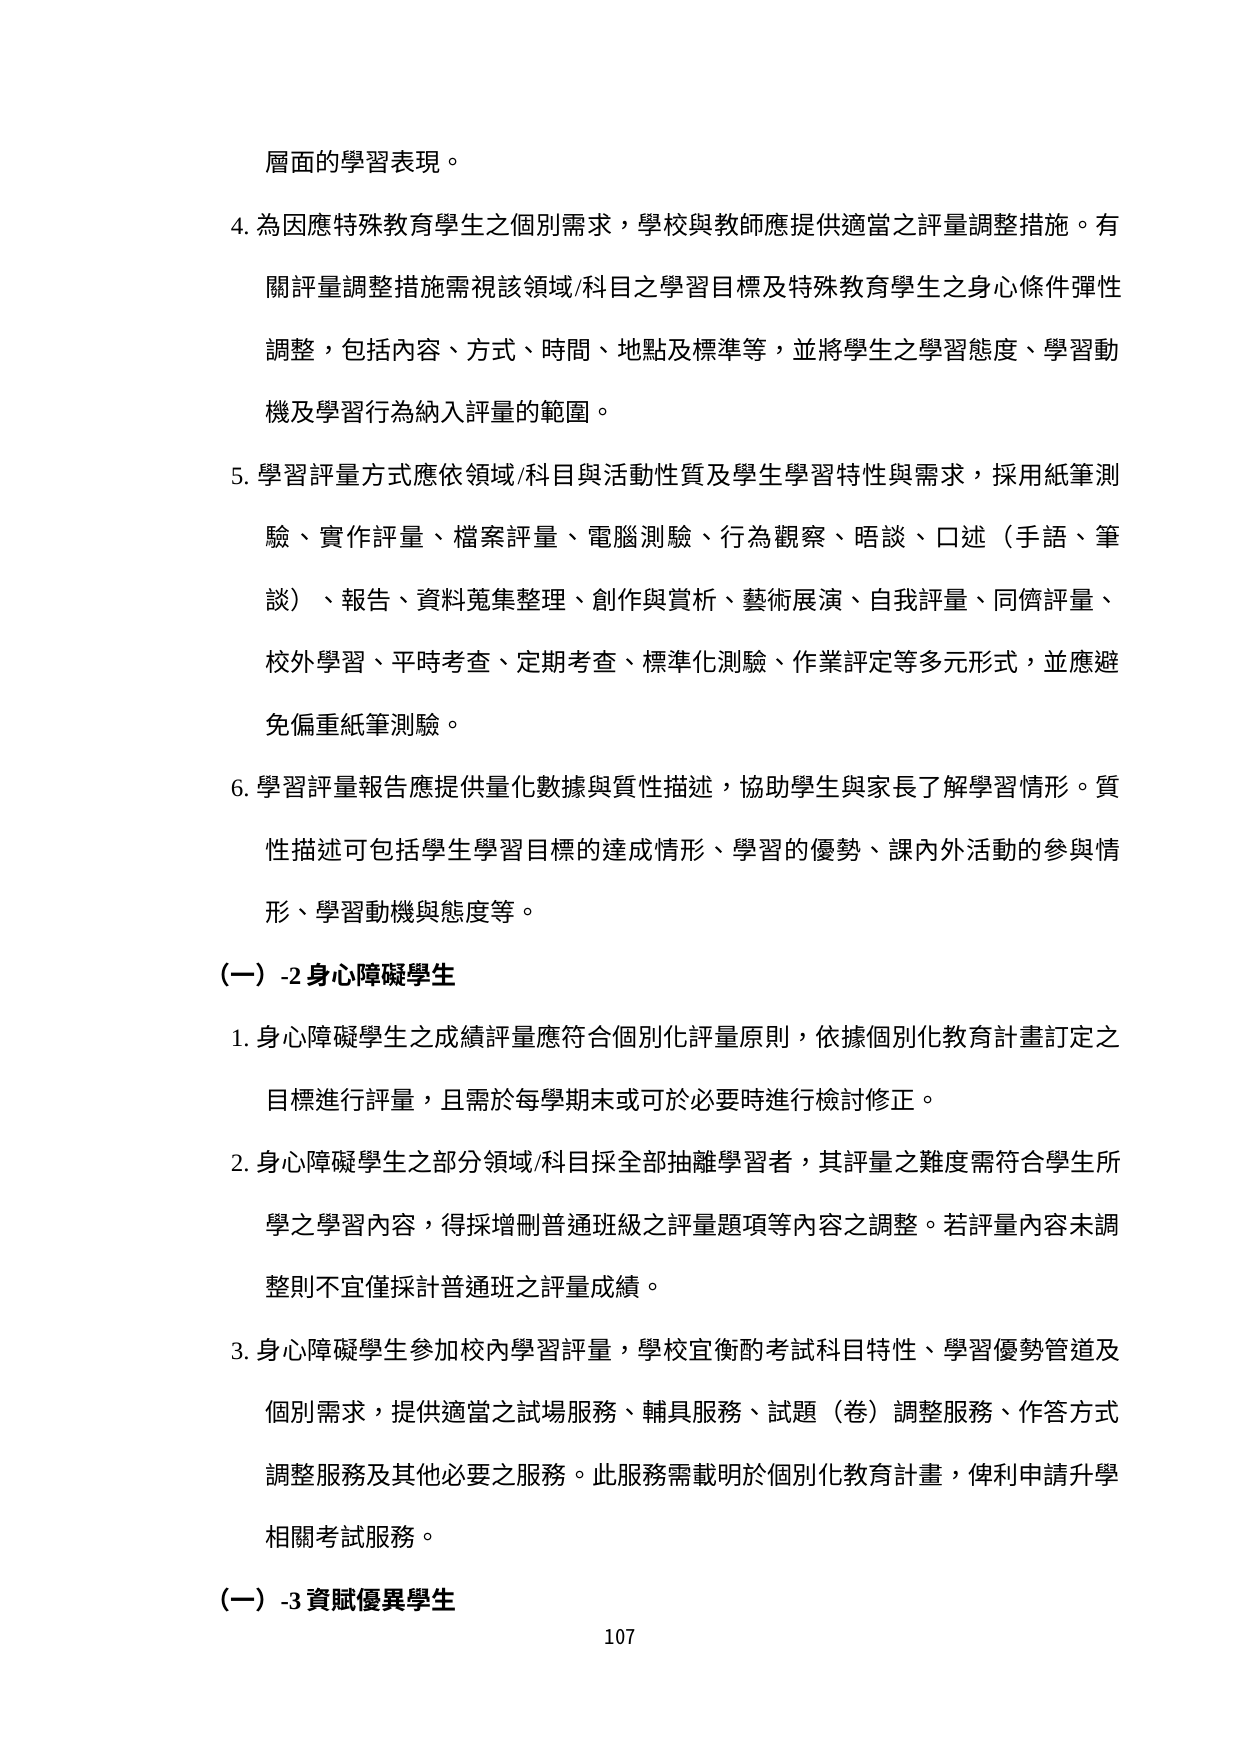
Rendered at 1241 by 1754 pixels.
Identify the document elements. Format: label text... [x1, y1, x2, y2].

text 4. 為因應特殊教育學生之個別需求，學校與教師應提供適當之評量調整措施。有關評量調整措施需視該領域/科目之學習目標及特殊教育學生之身心條件彈性調整，包括內容、方式、時間、地點及標準等，並將學生之學習態度、學習動機及學習行為納入評量的範圍。 [231, 182, 1122, 432]
text 3. 身心障礙學生參加校內學習評量，學校宜衡酌考試科目特性、學習優勢管道及個別需求，提供適當之試場服務、輔具服務、試題（卷）調整服務、作答方式調整服務及其他必要之服務。此服務需載明於個別化教育計畫，俾利申請升學相關考試服務。 [231, 1307, 1122, 1557]
text 6. 學習評量報告應提供量化數據與質性描述，協助學生與家長了解學習情形。質性描述可包括學生學習目標的達成情形、學習的優勢、課內外活動的參與情形、學習動機與態度等。 [231, 744, 1122, 932]
text 層面的學習表現。 [231, 119, 1122, 182]
text 2. 身心障礙學生之部分領域/科目採全部抽離學習者，其評量之難度需符合學生所學之學習內容，得採增刪普通班級之評量題項等內容之調整。若評量內容未調整則不宜僅採計普通班之評量成績。 [231, 1119, 1122, 1307]
text 1. 身心障礙學生之成績評量應符合個別化評量原則，依據個別化教育計畫訂定之目標進行評量，且需於每學期末或可於必要時進行檢討修正。 [231, 994, 1122, 1119]
text 5. 學習評量方式應依領域/科目與活動性質及學生學習特性與需求，採用紙筆測驗、實作評量、檔案評量、電腦測驗、行為觀察、晤談、口述（手語、筆談）、報告、資料蒐集整理、創作與賞析、藝術展演、自我評量、同儕評量、校外學習、平時考查、定期考查、標準化測驗、作業評定等多元形式，並應避免偏重紙筆測驗。 [231, 432, 1122, 744]
text （一）-2身心障礙學生 [205, 932, 1122, 994]
text （一）-3資賦優異學生 [205, 1557, 1122, 1619]
